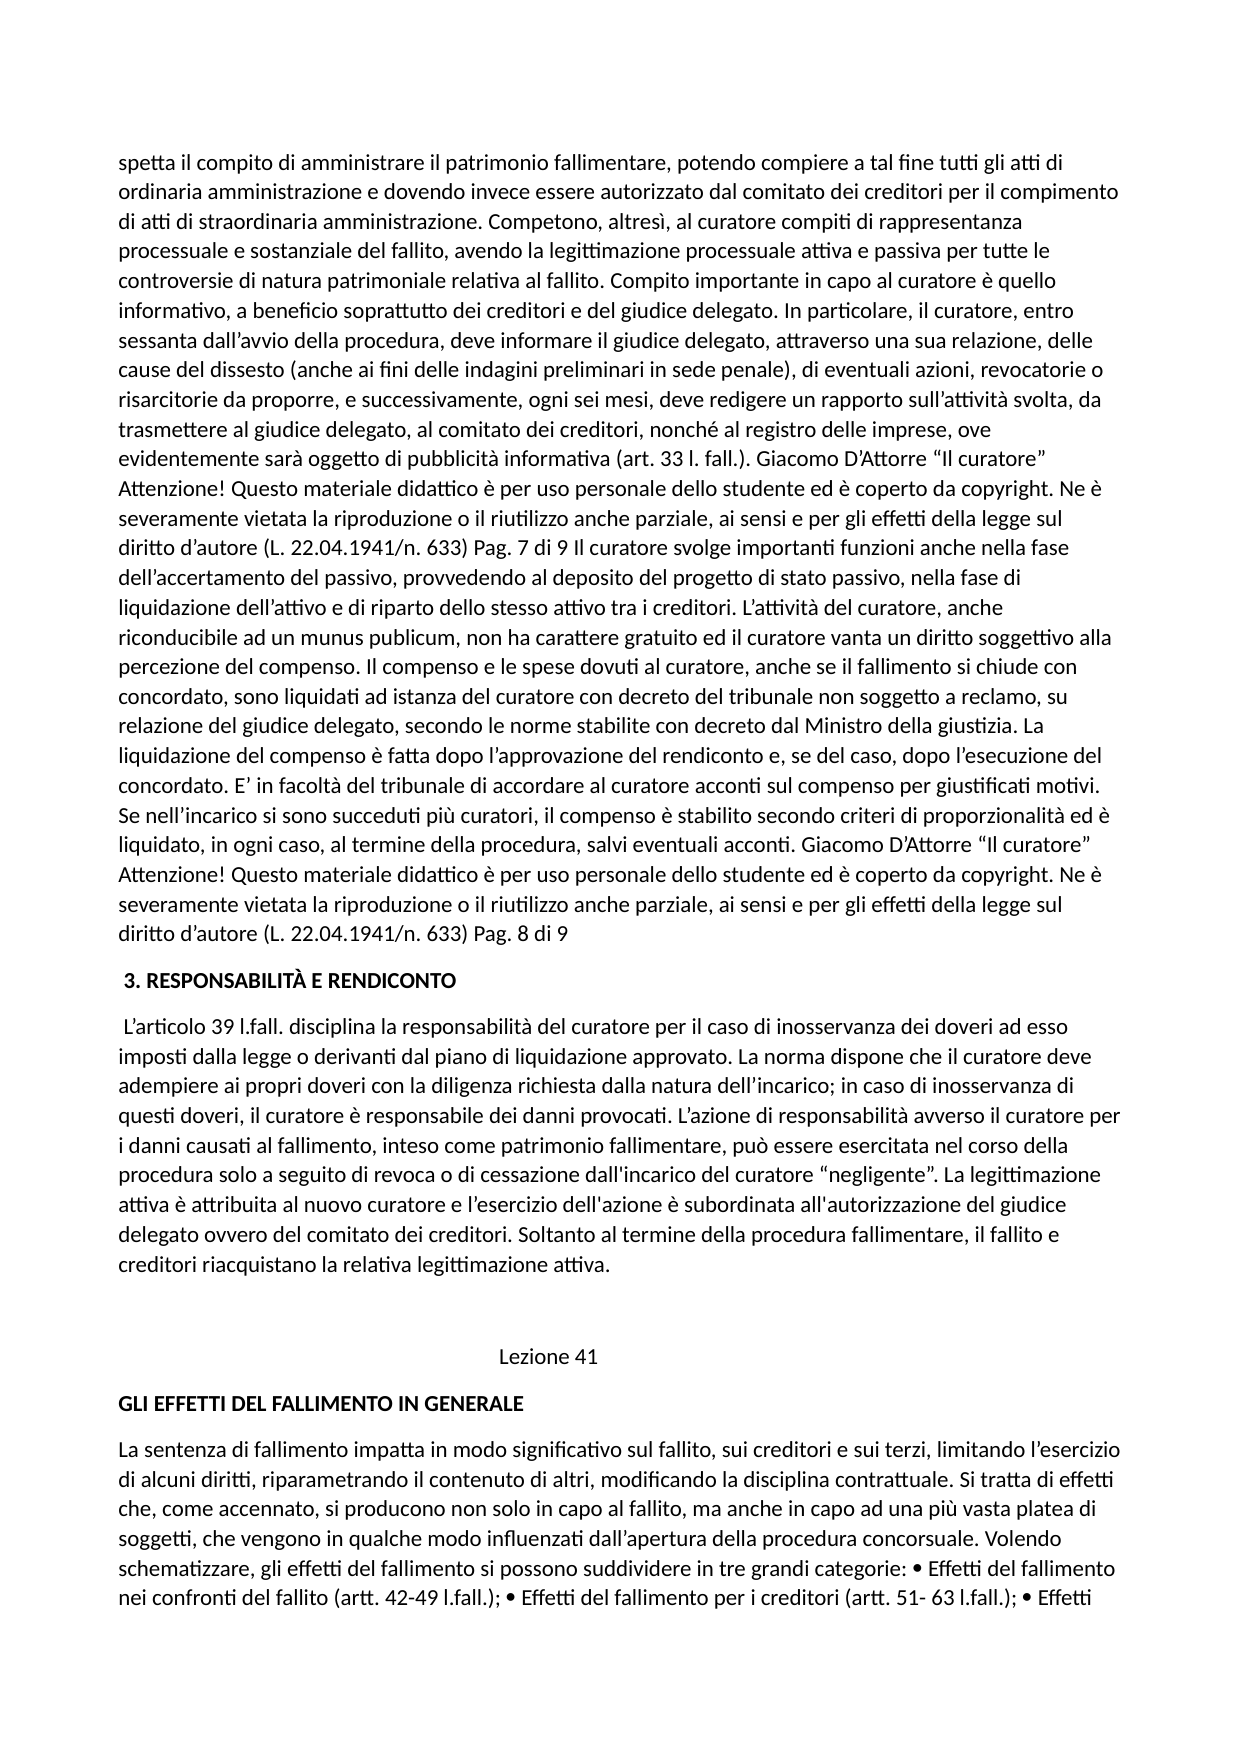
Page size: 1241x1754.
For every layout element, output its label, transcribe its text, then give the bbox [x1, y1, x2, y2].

text GLI EFFETTI DEL FALLIMENTO IN GENERALE [118, 1389, 1122, 1417]
text spetta il compito di amministrare il patrimonio fallimentare, potendo compiere a tal fine tutti gli atti di ordinaria amministrazione e dovendo invece essere autorizzato dal comitato dei creditori per il compimento di atti di straordinaria amministrazione. Competono, altresì, al curatore compiti di rappresentanza processuale e sostanziale del fallito, avendo la legittimazione processuale attiva e passiva per tutte le controversie di natura patrimoniale relativa al fallito. Compito importante in capo al curatore è quello informativo, a beneficio soprattutto dei creditori e del giudice delegato. In particolare, il curatore, entro sessanta dall’avvio della procedura, deve informare il giudice delegato, attraverso una sua relazione, delle cause del dissesto (anche ai fini delle indagini preliminari in sede penale), di eventuali azioni, revocatorie o risarcitorie da proporre, e successivamente, ogni sei mesi, deve redigere un rapporto sull’attività svolta, da trasmettere al giudice delegato, al comitato dei creditori, nonché al registro delle imprese, ove evidentemente sarà oggetto di pubblicità informativa (art. 33 l. fall.). Giacomo D’Attorre “Il curatore” Attenzione! Questo materiale didattico è per uso personale dello studente ed è coperto da copyright. Ne è severamente vietata la riproduzione o il riutilizzo anche parziale, ai sensi e per gli effetti della legge sul diritto d’autore (L. 22.04.1941/n. 633) Pag. 7 di 9 Il curatore svolge importanti funzioni anche nella fase dell’accertamento del passivo, provvedendo al deposito del progetto di stato passivo, nella fase di liquidazione dell’attivo e di riparto dello stesso attivo tra i creditori. L’attività del curatore, anche riconducibile ad un munus publicum, non ha carattere gratuito ed il curatore vanta un diritto soggettivo alla percezione del compenso. Il compenso e le spese dovuti al curatore, anche se il fallimento si chiude con concordato, sono liquidati ad istanza del curatore con decreto del tribunale non soggetto a reclamo, su relazione del giudice delegato, secondo le norme stabilite con decreto dal Ministro della giustizia. La liquidazione del compenso è fatta dopo l’approvazione del rendiconto e, se del caso, dopo l’esecuzione del concordato. E’ in facoltà del tribunale di accordare al curatore acconti sul compenso per giustificati motivi. Se nell’incarico si sono succeduti più curatori, il compenso è stabilito secondo criteri di proporzionalità ed è liquidato, in ogni caso, al termine della procedura, salvi eventuali acconti. Giacomo D’Attorre “Il curatore” Attenzione! Questo materiale didattico è per uso personale dello studente ed è coperto da copyright. Ne è severamente vietata la riproduzione o il riutilizzo anche parziale, ai sensi e per gli effetti della legge sul diritto d’autore (L. 22.04.1941/n. 633) Pag. 8 di 9 [118, 148, 1122, 947]
text 3. RESPONSABILITÀ E RENDICONTO [118, 966, 1122, 994]
text L’articolo 39 l.fall. disciplina la responsabilità del curatore per il caso di inosservanza dei doveri ad esso imposti dalla legge o derivanti dal piano di liquidazione approvato. La norma dispone che il curatore deve adempiere ai propri doveri con la diligenza richiesta dalla natura dell’incarico; in caso di inosservanza di questi doveri, il curatore è responsabile dei danni provocati. L’azione di responsabilità avverso il curatore per i danni causati al fallimento, inteso come patrimonio fallimentare, può essere esercitata nel corso della procedura solo a seguito di revoca o di cessazione dall'incarico del curatore “negligente”. La legittimazione attiva è attribuita al nuovo curatore e l’esercizio dell'azione è subordinata all'autorizzazione del giudice delegato ovvero del comitato dei creditori. Soltanto al termine della procedura fallimentare, il fallito e creditori riacquistano la relativa legittimazione attiva. [118, 1012, 1122, 1278]
text Lezione 41 [118, 1342, 1122, 1370]
text La sentenza di fallimento impatta in modo significativo sul fallito, sui creditori e sui terzi, limitando l’esercizio di alcuni diritti, riparametrando il contenuto di altri, modificando la disciplina contrattuale. Si tratta di effetti che, come accennato, si producono non solo in capo al fallito, ma anche in capo ad una più vasta platea di soggetti, che vengono in qualche modo influenzati dall’apertura della procedura concorsuale. Volendo schematizzare, gli effetti del fallimento si possono suddividere in tre grandi categorie:  Effetti del fallimento nei confronti del fallito (artt. 42-49 l.fall.);  Effetti del fallimento per i creditori (artt. 51- 63 l.fall.);  Effetti [118, 1435, 1122, 1612]
